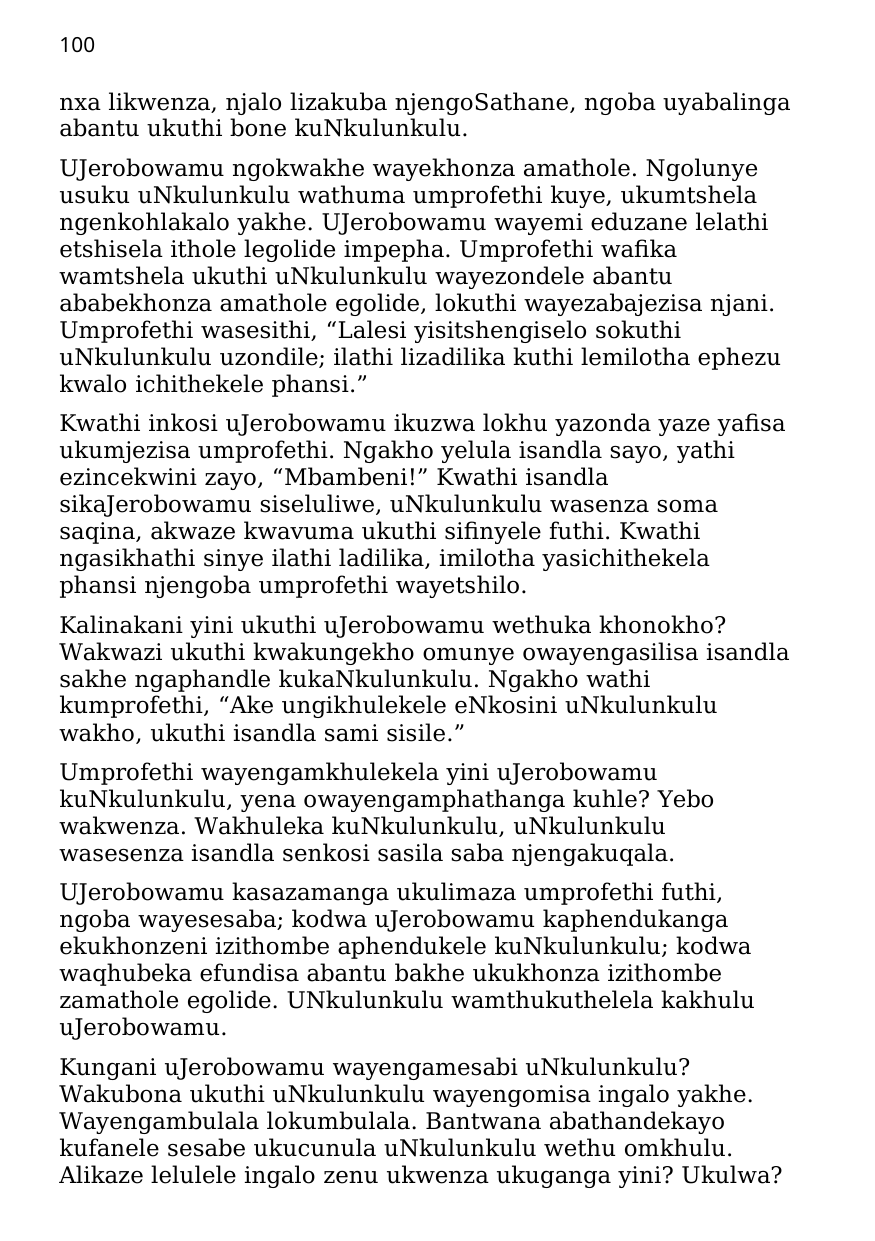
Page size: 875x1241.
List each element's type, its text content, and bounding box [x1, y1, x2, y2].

text UJerobowamu kasazamanga ukulimaza umprofethi futhi, ngoba wayesesaba; kodwa uJerobowamu kaphendukanga ekukhonzeni izithombe aphendukele kuNkulunkulu; kodwa waqhubeka efundisa abantu bakhe ukukhonza izithombe zamathole egolide. UNkulunkulu wamthukuthelela kakhulu uJerobowamu. [59, 879, 791, 1041]
text Umprofethi wayengamkhulekela yini uJerobowamu kuNkulunkulu, yena owayengamphathanga kuhle? Yebo wakwenza. Wakhuleka kuNkulunkulu, uNkulunkulu wasesenza isandla senkosi sasila saba njengakuqala. [59, 759, 791, 867]
text nxa likwenza, njalo lizakuba njengoSathane, ngoba uyabalinga abantu ukuthi bone kuNkulunkulu. [59, 88, 791, 142]
text Kungani uJerobowamu wayengamesabi uNkulunkulu? Wakubona ukuthi uNkulunkulu wayengomisa ingalo yakhe. Wayengambulala lokumbulala. Bantwana abathandekayo kufanele sesabe ukucunula uNkulunkulu wethu omkhulu. Alikaze lelulele ingalo zenu ukwenza ukuganga yini? Ukulwa? [59, 1054, 791, 1189]
text Kwathi inkosi uJerobowamu ikuzwa lokhu yazonda yaze yafisa ukumjezisa umprofethi. Ngakho yelula isandla sayo, yathi ezincekwini zayo, “Mbambeni!” Kwathi isandla sikaJerobowamu siseluliwe, uNkulunkulu wasenza soma saqina, akwaze kwavuma ukuthi sifinyele futhi. Kwathi ngasikhathi sinye ilathi ladilika, imilotha yasichithekela phansi njengoba umprofethi wayetshilo. [59, 410, 791, 599]
text UJerobowamu ngokwakhe wayekhonza amathole. Ngolunye usuku uNkulunkulu wathuma umprofethi kuye, ukumtshela ngenkohlakalo yakhe. UJerobowamu wayemi eduzane lelathi etshisela ithole legolide impepha. Umprofethi wafika wamtshela ukuthi uNkulunkulu wayezondele abantu ababekhonza amathole egolide, lokuthi wayezabajezisa njani. Umprofethi wasesithi, “Lalesi yisitshengiselo sokuthi uNkulunkulu uzondile; ilathi lizadilika kuthi lemilotha ephezu kwalo ichithekele phansi.” [59, 155, 791, 398]
text Kalinakani yini ukuthi uJerobowamu wethuka khonokho? Wakwazi ukuthi kwakungekho omunye owayengasilisa isandla sakhe ngaphandle kukaNkulunkulu. Ngakho wathi kumprofethi, “Ake ungikhulekele eNkosini uNkulunkulu wakho, ukuthi isandla sami sisile.” [59, 612, 791, 746]
